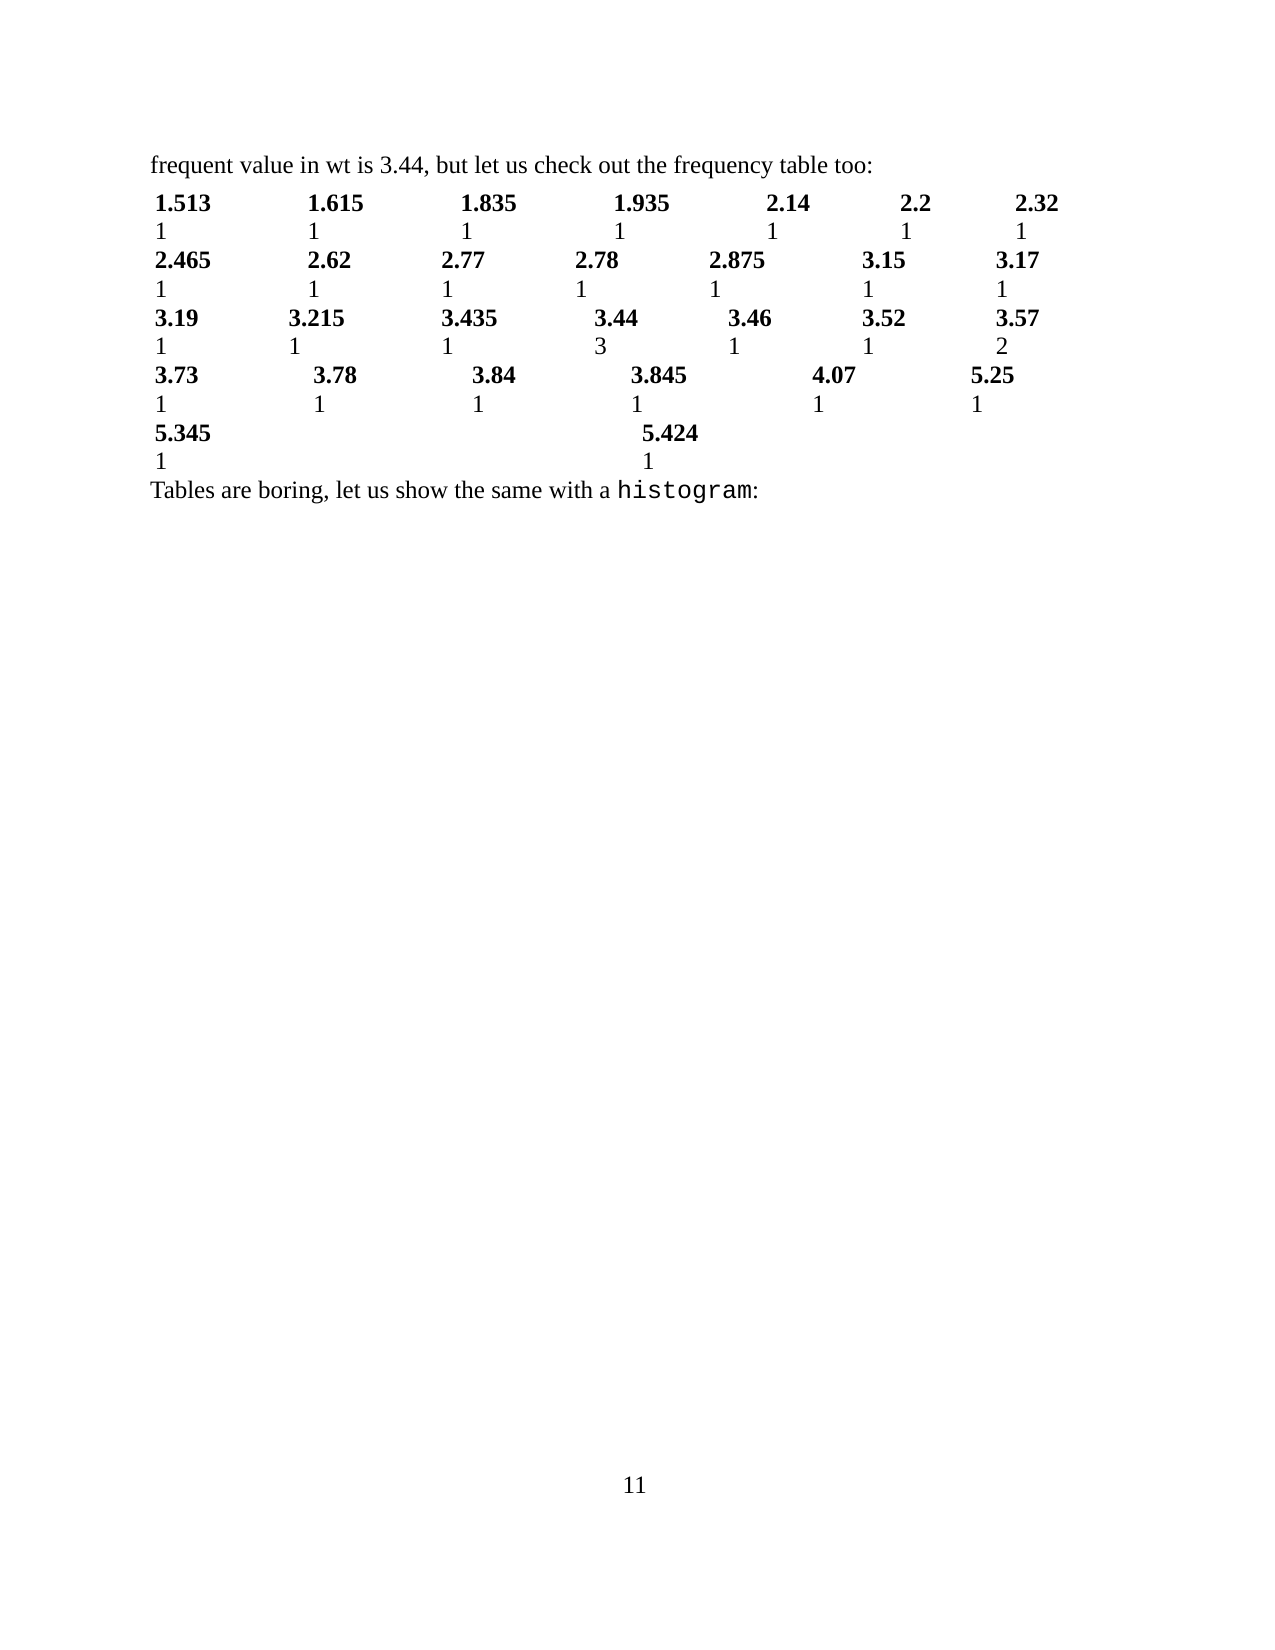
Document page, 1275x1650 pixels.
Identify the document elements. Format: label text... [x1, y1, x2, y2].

table_cell 1 [609, 216, 762, 245]
table_header 3.52 [857, 303, 991, 331]
table_cell 1 [626, 389, 807, 418]
table_cell 1 [303, 216, 456, 245]
table_cell 1 [966, 389, 1125, 418]
table_header 5.424 [638, 418, 1125, 446]
table_header 1.935 [609, 188, 762, 216]
table_cell 1 [150, 216, 303, 245]
table_header 3.15 [857, 245, 991, 274]
table_cell 1 [1010, 216, 1125, 245]
table_cell 1 [437, 274, 571, 303]
table_cell 1 [456, 216, 609, 245]
table_cell 1 [638, 446, 1125, 475]
table_header 2.77 [437, 245, 571, 274]
table_header 2.62 [303, 245, 437, 274]
table_cell 1 [808, 389, 966, 418]
table_header 2.465 [150, 245, 303, 274]
table_header 3.73 [150, 360, 309, 389]
table_cell 1 [857, 331, 991, 360]
table_cell 1 [857, 274, 991, 303]
text frequent value in wt is 3.44, but let us check out the frequency table too: [150, 150, 1125, 179]
table_cell 2 [991, 331, 1125, 360]
table_cell 1 [150, 446, 637, 475]
table_header 3.44 [590, 303, 723, 331]
table_header 2.2 [896, 188, 1010, 216]
table_cell 1 [724, 331, 857, 360]
table_header 3.19 [150, 303, 284, 331]
table_cell 1 [991, 274, 1125, 303]
table_header 2.78 [571, 245, 704, 274]
table_cell 1 [704, 274, 857, 303]
table_header 1.615 [303, 188, 456, 216]
table_header 3.78 [309, 360, 467, 389]
table_header 2.875 [704, 245, 857, 274]
table_header 3.46 [724, 303, 857, 331]
table_header 4.07 [808, 360, 966, 389]
table_header 2.32 [1010, 188, 1125, 216]
table_cell 1 [468, 389, 626, 418]
table_header 5.25 [966, 360, 1125, 389]
table_header 1.513 [150, 188, 303, 216]
table_header 3.845 [626, 360, 807, 389]
text Tables are boring, let us show the same with a histogram: [150, 475, 1125, 506]
table_header 2.14 [762, 188, 896, 216]
table_header 1.835 [456, 188, 609, 216]
table_cell 1 [284, 331, 437, 360]
table_header 5.345 [150, 418, 637, 446]
table_header 3.84 [468, 360, 626, 389]
table_cell 1 [309, 389, 467, 418]
table_cell 1 [150, 274, 303, 303]
table_cell 1 [303, 274, 437, 303]
table_header 3.17 [991, 245, 1125, 274]
table_cell 1 [437, 331, 589, 360]
table_cell 1 [762, 216, 896, 245]
table_header 3.215 [284, 303, 437, 331]
table_cell 1 [571, 274, 704, 303]
table_cell 3 [590, 331, 723, 360]
table_header 3.435 [437, 303, 589, 331]
table_cell 1 [150, 389, 309, 418]
table_header 3.57 [991, 303, 1125, 331]
table_cell 1 [150, 331, 284, 360]
table_cell 1 [896, 216, 1010, 245]
